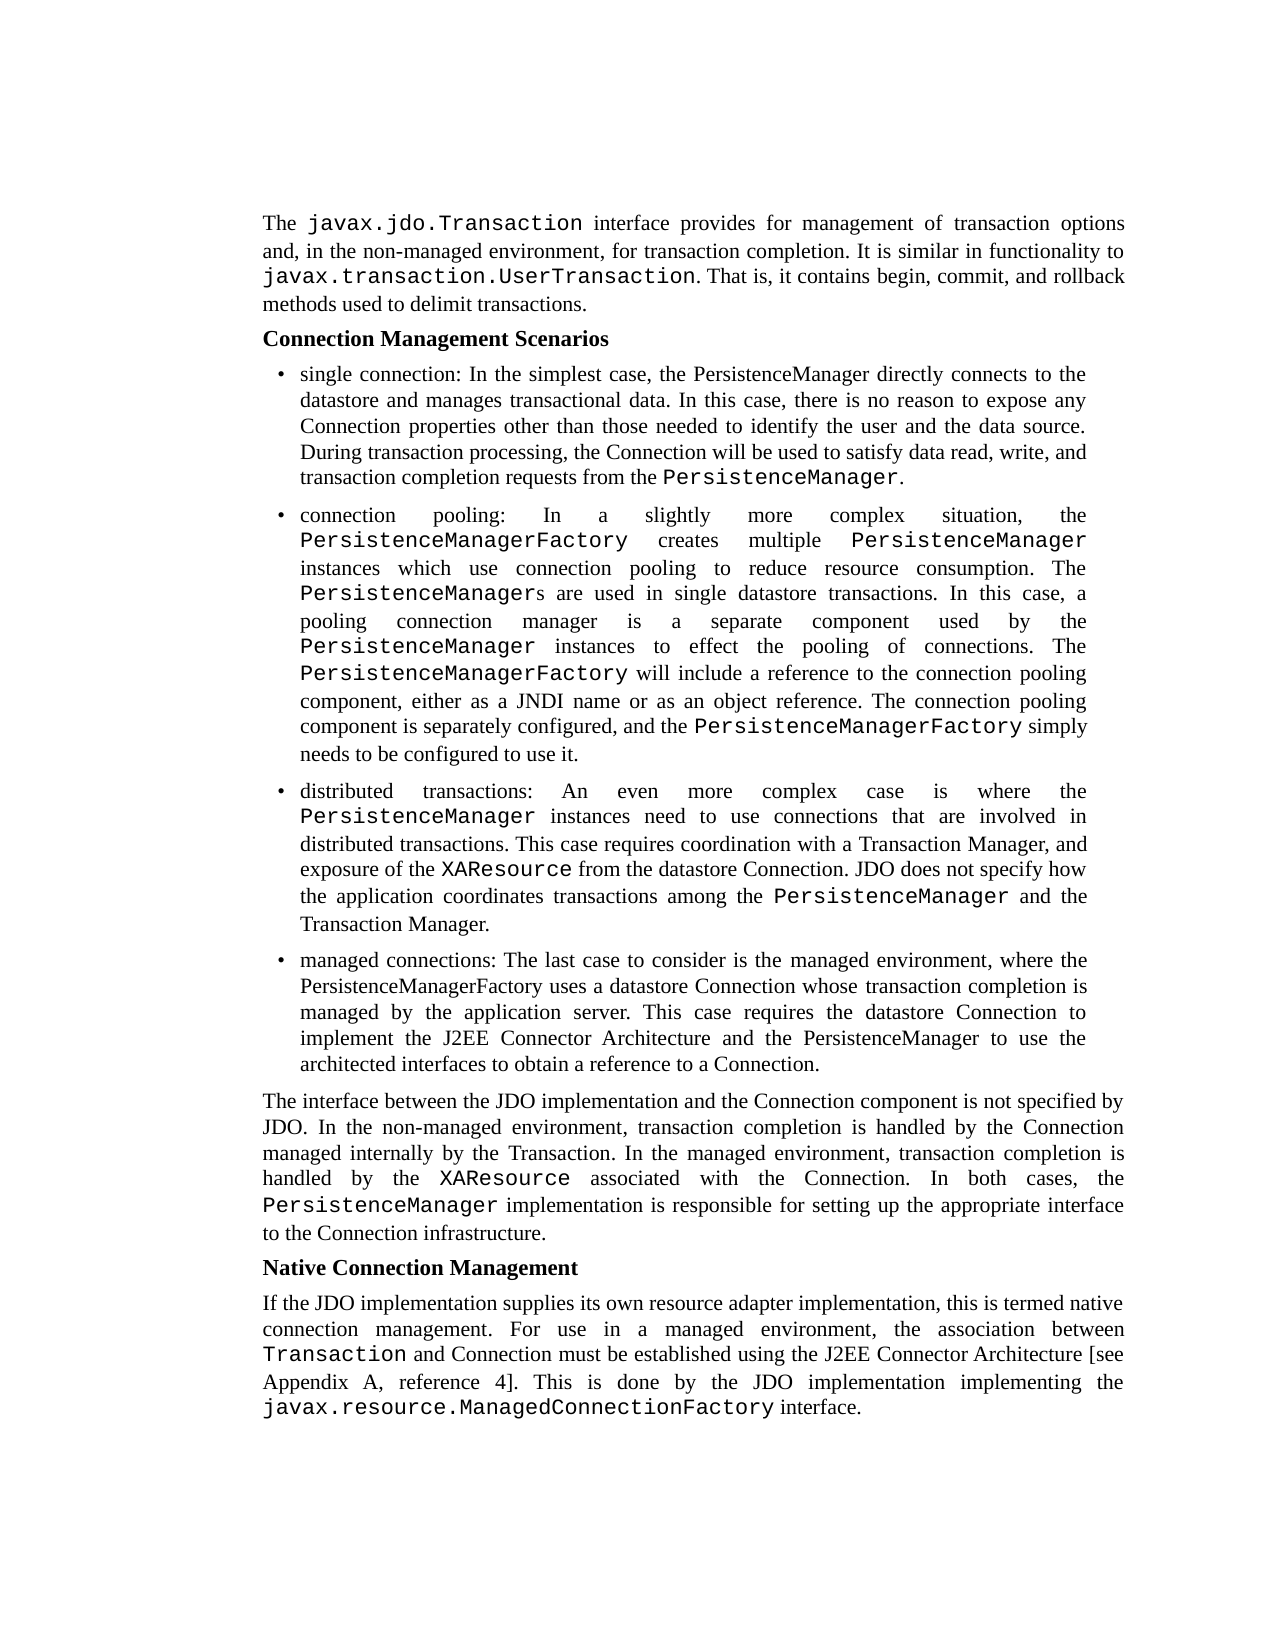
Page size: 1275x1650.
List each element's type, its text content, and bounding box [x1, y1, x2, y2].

text The javax.jdo.Transaction interface provides for management of transaction options and, in the non-managed environment, for transaction completion. It is similar in functionality to javax.transaction.UserTransaction. That is, it contains begin, commit, and rollback methods used to delimit transactions. [262, 210, 1125, 316]
subtitle Native Connection Management [150, 1253, 1125, 1281]
subtitle Connection Management Scenarios [150, 324, 1125, 351]
text • managed connections: The last case to consider is the managed environment, where the PersistenceManagerFactory uses a datastore Connection whose transaction completion is managed by the application server. This case requires the datastore Connection to implement the J2EE Connector Architecture and the PersistenceManager to use the architected interfaces to obtain a reference to a Connection. [277, 946, 1087, 1077]
text If the JDO implementation supplies its own resource adapter implementation, this is termed native connection management. For use in a managed environment, the association between Transaction and Connection must be established using the J2EE Connector Architecture [see Appendix A, reference 4]. This is done by the JDO implementation implementing the javax.resource.ManagedConnectionFactory interface. [262, 1289, 1125, 1421]
text • single connection: In the simplest case, the PersistenceManager directly connects to the datastore and manages transactional data. In this case, there is no reason to expose any Connection properties other than those needed to identify the user and the data source. During transaction processing, the Connection will be used to satisfy data read, write, and transaction completion requests from the PersistenceManager. [277, 360, 1087, 491]
text • connection pooling: In a slightly more complex situation, the PersistenceManagerFactory creates multiple PersistenceManager instances which use connection pooling to reduce resource consumption. The PersistenceManagers are used in single datastore transactions. In this case, a pooling connection manager is a separate component used by the PersistenceManager instances to effect the pooling of connections. The PersistenceManagerFactory will include a reference to the connection pooling component, either as a JNDI name or as an object reference. The connection pooling component is separately configured, and the PersistenceManagerFactory simply needs to be configured to use it. [277, 501, 1087, 766]
text The interface between the JDO implementation and the Connection component is not specified by JDO. In the non-managed environment, transaction completion is handled by the Connection managed internally by the Transaction. In the managed environment, transaction completion is handled by the XAResource associated with the Connection. In both cases, the PersistenceManager implementation is responsible for setting up the appropriate interface to the Connection infrastructure. [262, 1087, 1125, 1245]
text • distributed transactions: An even more complex case is where the PersistenceManager instances need to use connections that are involved in distributed transactions. This case requires coordination with a Transaction Manager, and exposure of the XAResource from the datastore Connection. JDO does not specify how the application coordinates transactions among the PersistenceManager and the Transaction Manager. [277, 777, 1087, 936]
